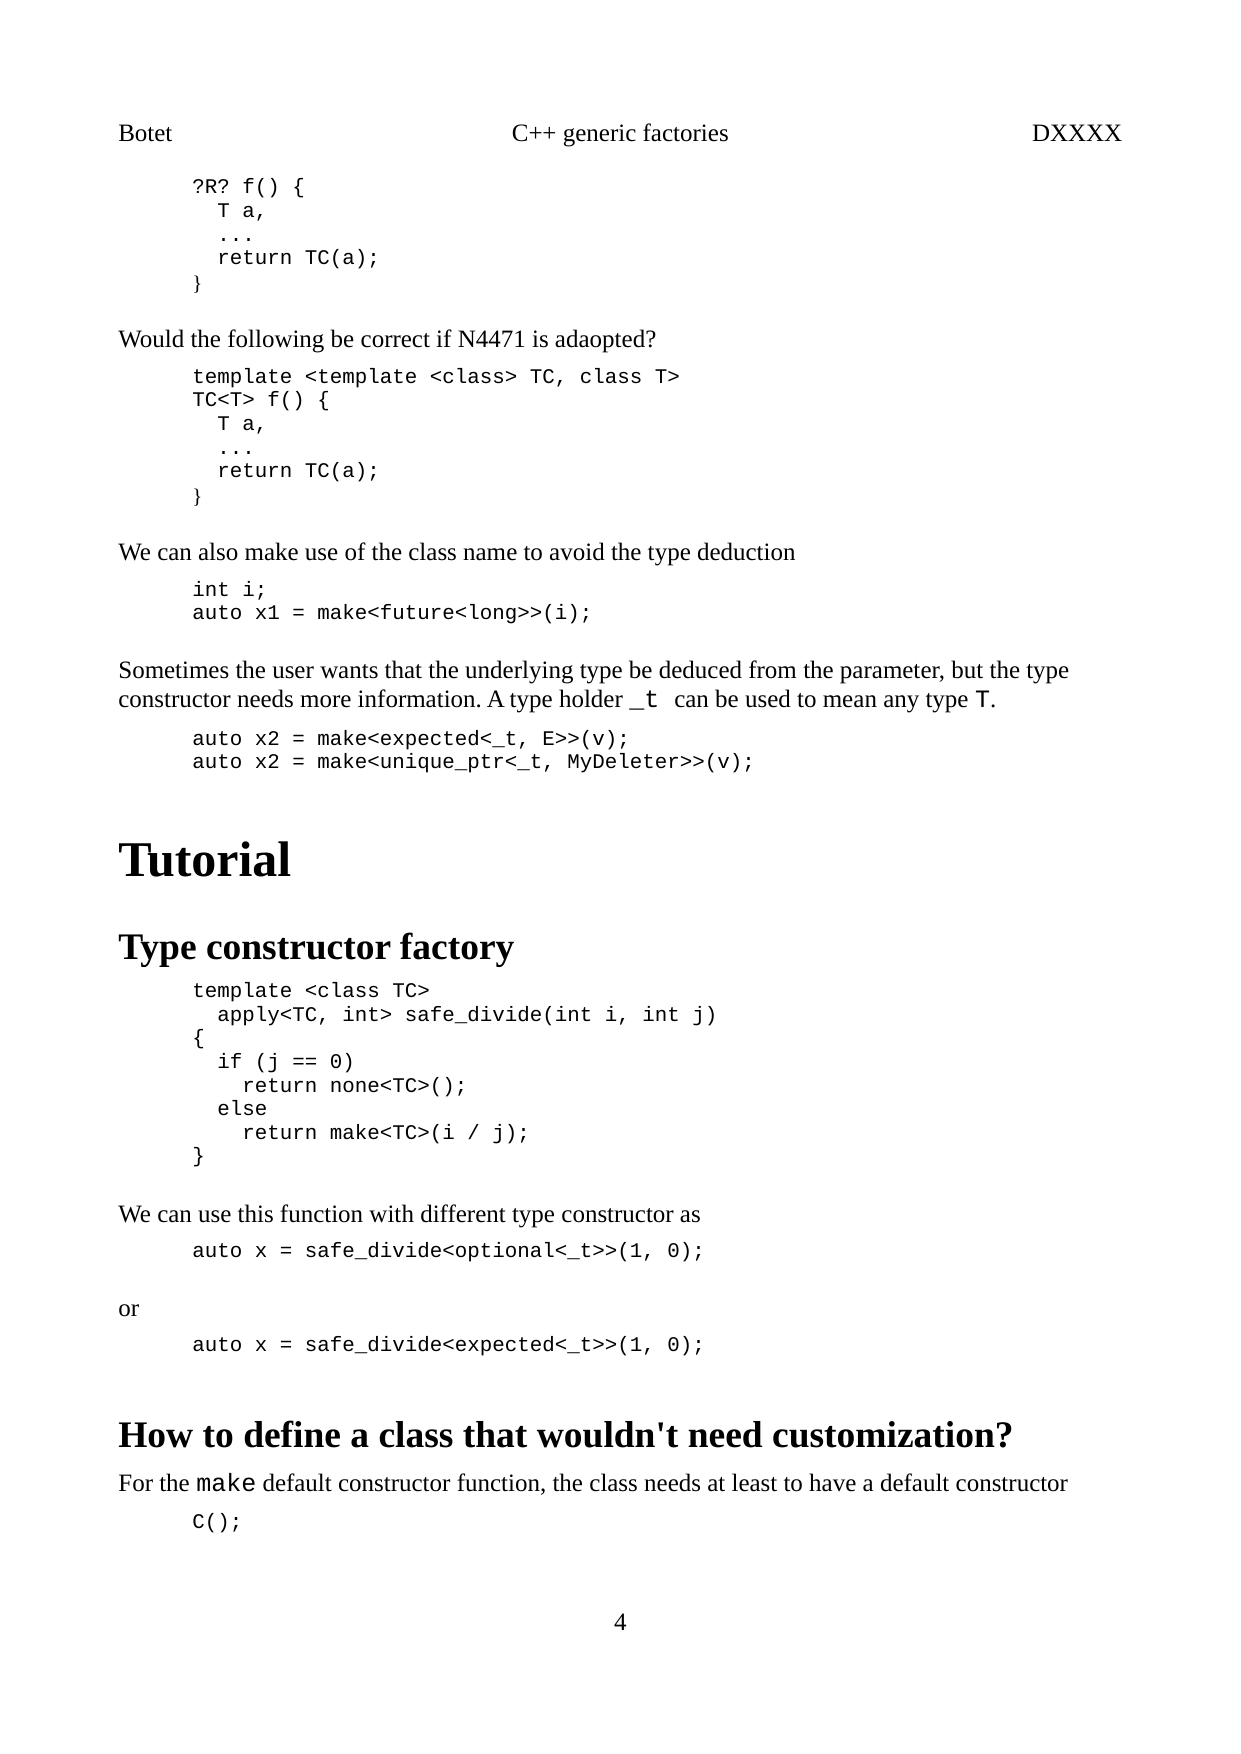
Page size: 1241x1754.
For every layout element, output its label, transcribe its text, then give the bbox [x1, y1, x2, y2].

text auto x2 = make<expected<_t, E>>(v); [192, 728, 1122, 751]
text TC<T> f() { [192, 389, 1122, 413]
text if (j == 0) [192, 1051, 1122, 1074]
text return TC(a); [192, 460, 1122, 484]
text } [192, 484, 1122, 508]
text We can use this function with different type constructor as [118, 1199, 1122, 1227]
text else [192, 1098, 1122, 1122]
text ?R? f() { [192, 176, 1122, 200]
text auto x2 = make<unique_ptr<_t, MyDeleter>>(v); [192, 751, 1122, 775]
text Would the following be correct if N4471 is adaopted? [118, 324, 1122, 353]
text C(); [192, 1511, 1122, 1535]
text auto x = safe_divide<optional<_t>>(1, 0); [192, 1240, 1122, 1263]
text apply<TC, int> safe_divide(int i, int j) [192, 1004, 1122, 1027]
text auto x1 = make<future<long>>(i); [192, 602, 1122, 626]
subtitle Tutorial [118, 829, 1122, 887]
subtitle Type constructor factory [118, 924, 1122, 967]
text We can also make use of the class name to avoid the type deduction [118, 537, 1122, 566]
text T a, [192, 200, 1122, 224]
text Sometimes the user wants that the underlying type be deduced from the parameter, but the type constructor needs more information. A type holder _t can be used to mean any type T. [118, 656, 1122, 715]
text } [192, 1146, 1122, 1169]
text int i; [192, 579, 1122, 602]
text { [192, 1027, 1122, 1051]
text T a, [192, 413, 1122, 437]
text auto x = safe_divide<expected<_t>>(1, 0); [192, 1334, 1122, 1358]
text template <class TC> [192, 980, 1122, 1004]
text return TC(a); [192, 247, 1122, 271]
text } [192, 271, 1122, 295]
text return make<TC>(i / j); [192, 1122, 1122, 1146]
text or [118, 1293, 1122, 1322]
text template <template <class> TC, class T> [192, 366, 1122, 389]
text return none<TC>(); [192, 1074, 1122, 1098]
text ... [192, 437, 1122, 460]
text ... [192, 224, 1122, 247]
text For the make default constructor function, the class needs at least to have a default constructor [118, 1468, 1122, 1499]
subtitle How to define a class that wouldn't need customization? [118, 1412, 1122, 1456]
